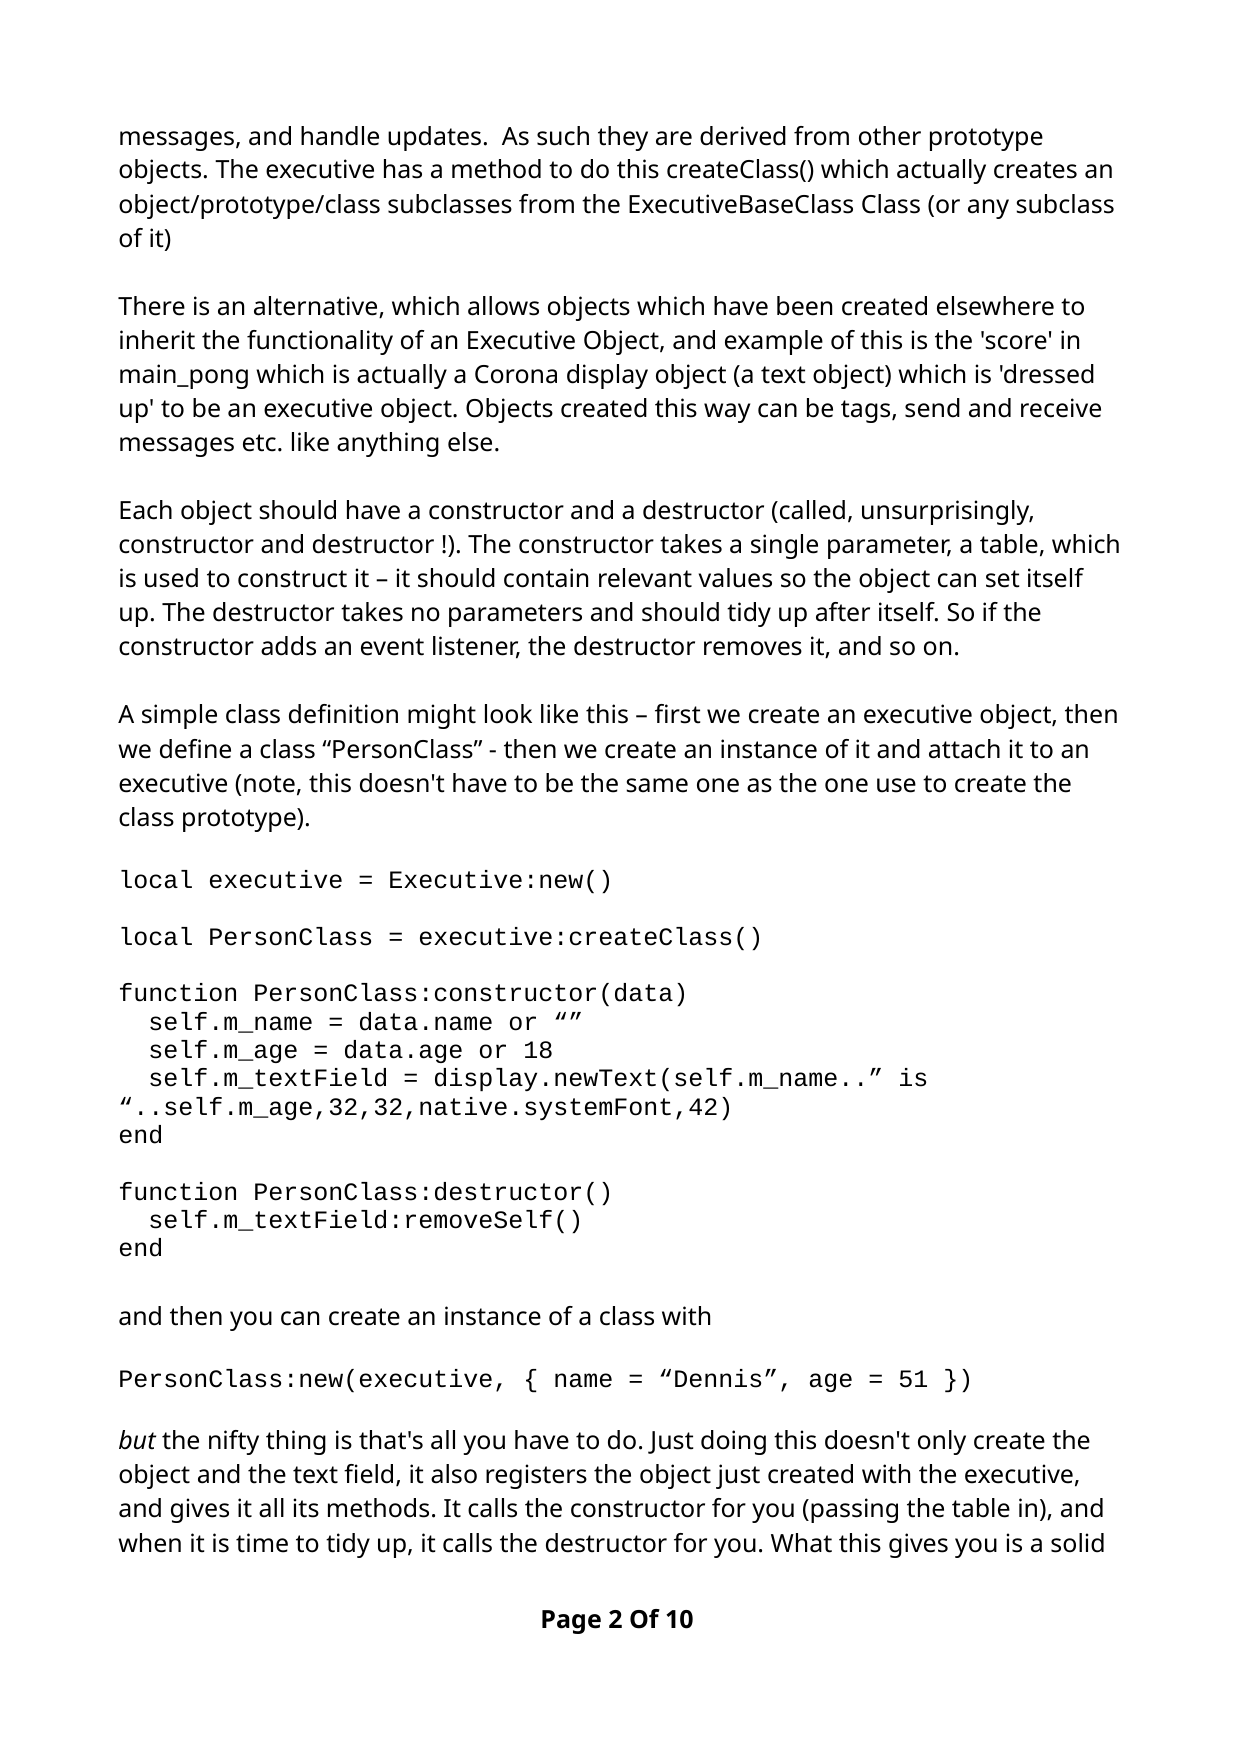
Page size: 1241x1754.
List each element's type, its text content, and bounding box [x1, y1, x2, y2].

text end [118, 1236, 1122, 1264]
text end [118, 1122, 1122, 1151]
text self.m_textField:removeSelf() [118, 1207, 1122, 1236]
text local executive = Executive:new() [118, 867, 1122, 896]
text self.m_age = data.age or 18 [118, 1037, 1122, 1066]
text There is an alternative, which allows objects which have been created elsewhere to inherit the functionality of an Executive Object, and example of this is the 'score' in main_pong which is actually a Corona display object (a text object) which is 'dressed up' to be an executive object. Objects created this way can be tags, send and receive messages etc. like anything else. [118, 288, 1122, 459]
text Each object should have a constructor and a destructor (called, unsurprisingly, constructor and destructor !). The constructor takes a single parameter, a table, which is used to construct it – it should contain relevant values so the object can set itself up. The destructor takes no parameters and should tidy up after itself. So if the constructor adds an event listener, the destructor removes it, and so on. [118, 493, 1122, 663]
text but the nifty thing is that's all you have to do. Just doing this doesn't only create the object and the text field, it also registers the object just created with the executive, and gives it all its methods. It calls the constructor for you (passing the table in), and when it is time to tidy up, it calls the destructor for you. What this gives you is a solid [118, 1423, 1122, 1559]
text function PersonClass:constructor(data) [118, 981, 1122, 1009]
text function PersonClass:destructor() [118, 1179, 1122, 1207]
text and then you can create an instance of a class with [118, 1298, 1122, 1332]
text self.m_name = data.name or “” [118, 1009, 1122, 1037]
text self.m_textField = display.newText(self.m_name..” is “..self.m_age,32,32,native.systemFont,42) [118, 1066, 1122, 1122]
text messages, and handle updates. As such they are derived from other prototype objects. The executive has a method to do this createClass() which actually creates an object/prototype/class subclasses from the ExecutiveBaseClass Class (or any subclass of it) [118, 118, 1122, 254]
text local PersonClass = executive:createClass() [118, 924, 1122, 952]
text A simple class definition might look like this – first we create an executive object, then we define a class “PersonClass” - then we create an instance of it and attach it to an executive (note, this doesn't have to be the same one as the one use to create the class prototype). [118, 697, 1122, 833]
text PersonClass:new(executive, { name = “Dennis”, age = 51 }) [118, 1366, 1122, 1395]
